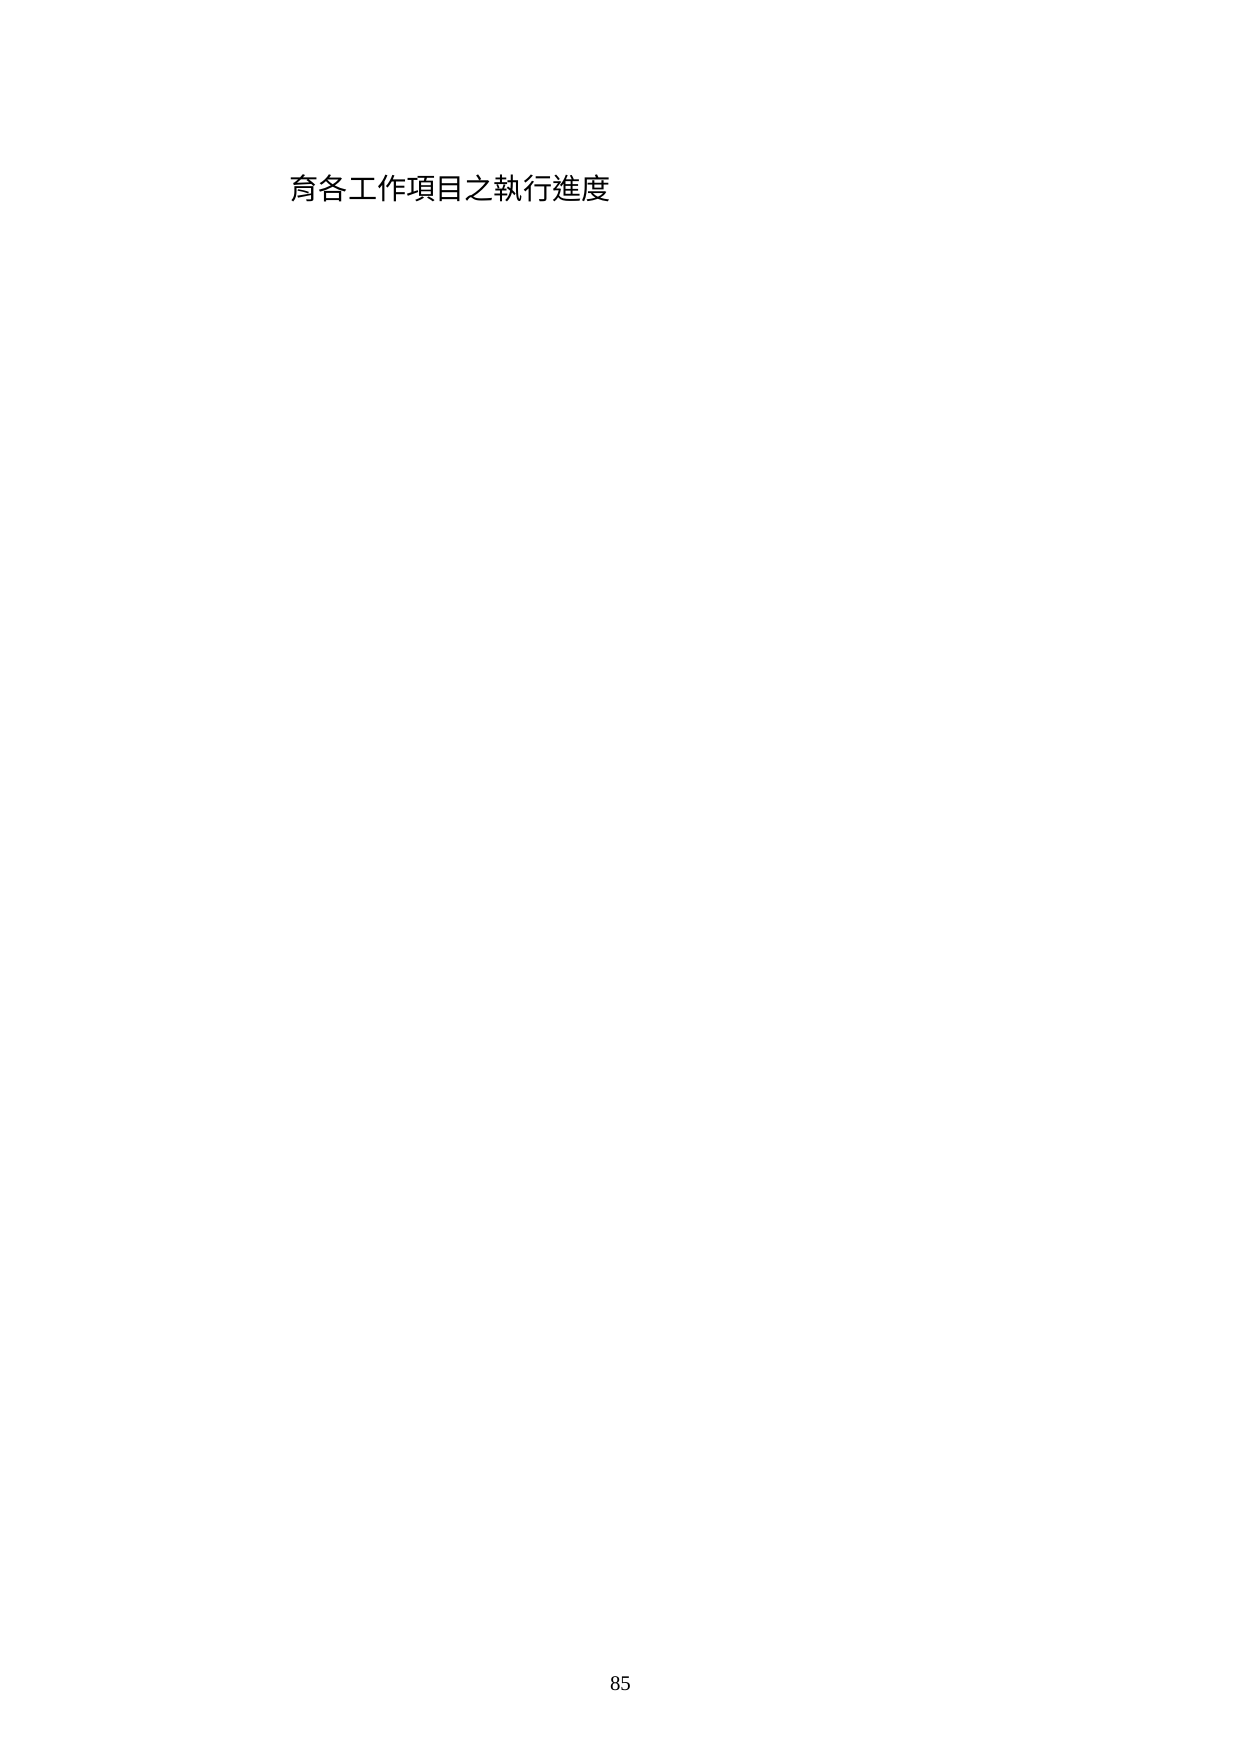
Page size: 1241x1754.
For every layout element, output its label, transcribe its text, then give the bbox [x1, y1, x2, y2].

list 育各工作項目之執行進度 [246, 163, 1053, 208]
